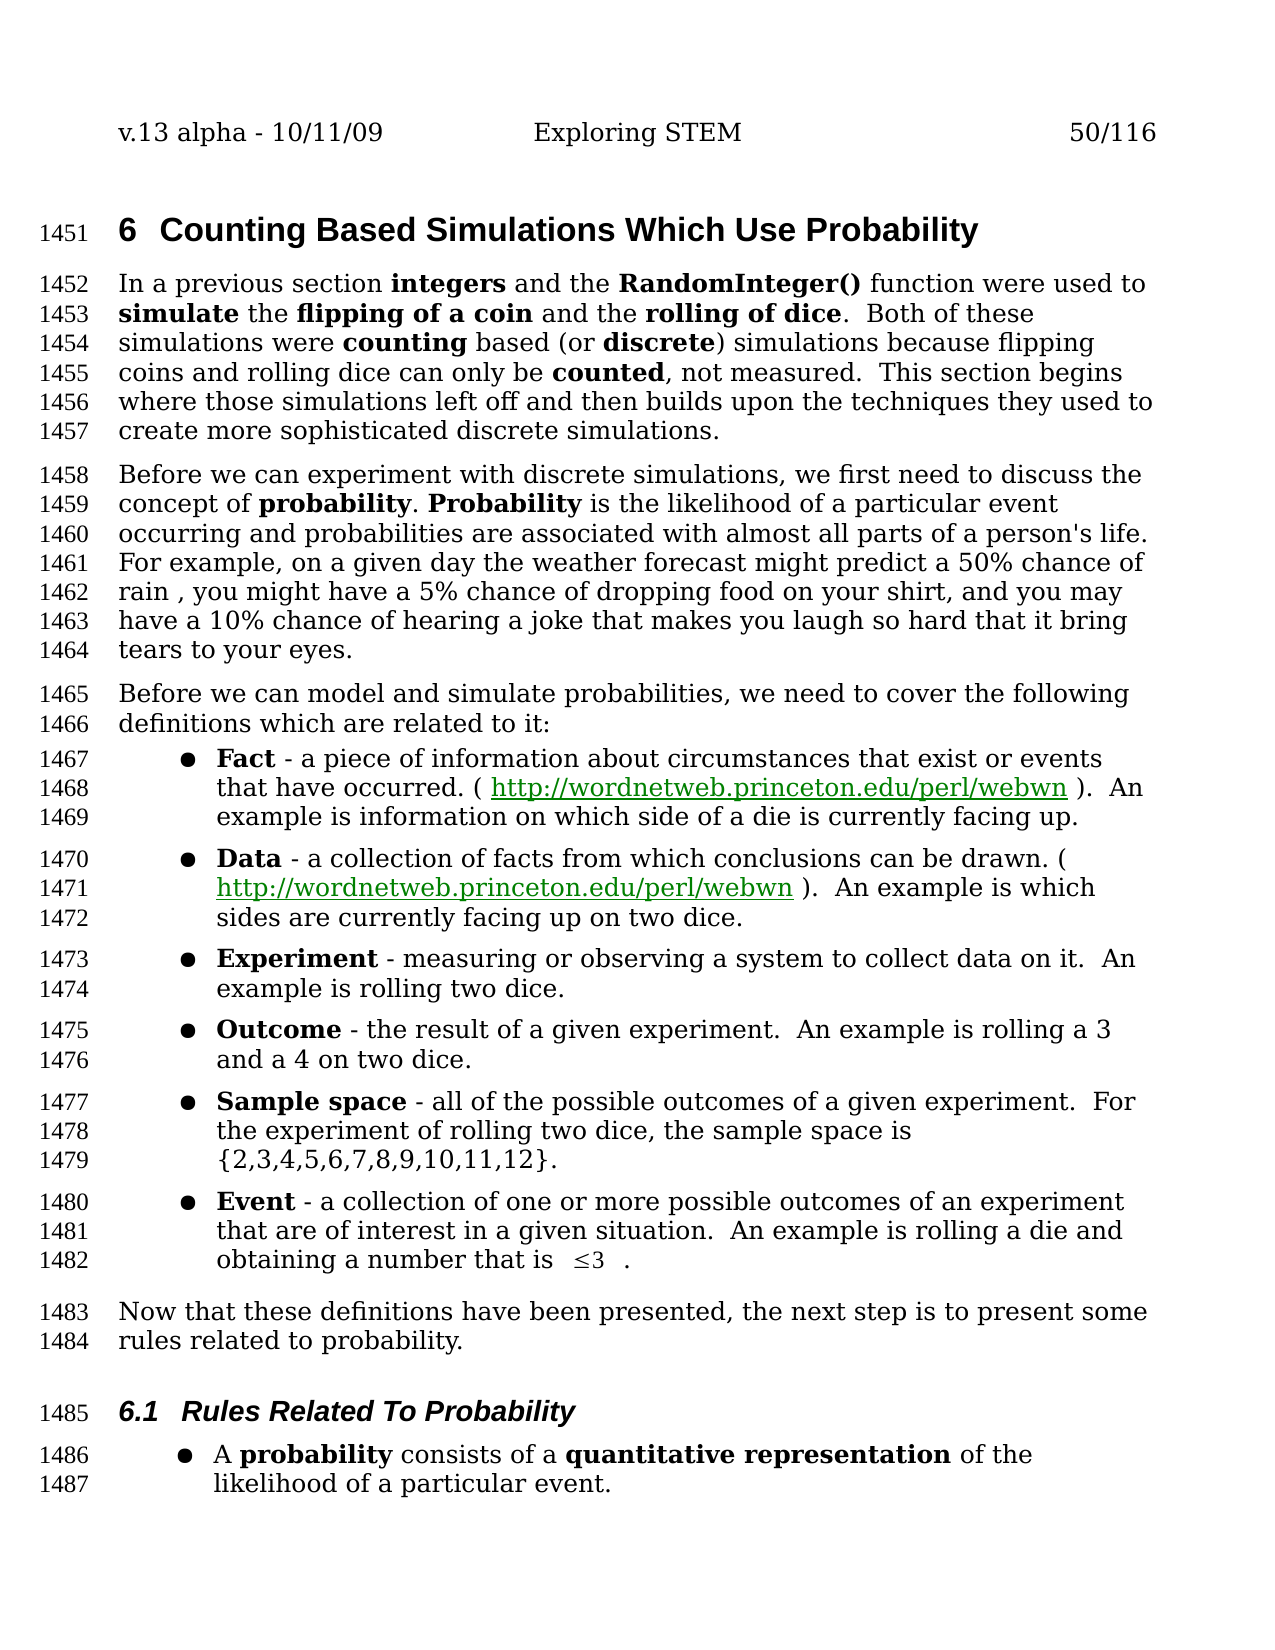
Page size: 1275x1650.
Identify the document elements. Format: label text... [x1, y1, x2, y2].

list Outcome - the result of a given experiment. An example is rolling a 3 and a 4 on two dice. [178, 1015, 1157, 1074]
subtitle Counting Based Simulations Which Use Probability [118, 210, 1157, 248]
list A probability consists of a quantitative representation of the likelihood of a particular event. [175, 1440, 1157, 1498]
subtitle Rules Related To Probability [118, 1394, 1157, 1428]
list Fact - a piece of information about circumstances that exist or events that have occurred. ( http://wordnetweb.princeton.edu/perl/webwn ). An example is information on which side of a die is currently facing up. [178, 744, 1157, 832]
list Sample space - all of the possible outcomes of a given experiment. For the experiment of rolling two dice, the sample space is {2,3,4,5,6,7,8,9,10,11,12}. [178, 1086, 1157, 1174]
text Now that these definitions have been presented, the next step is to present some rules related to probability. [118, 1297, 1157, 1355]
list Experiment - measuring or observing a system to collect data on it. An example is rolling two dice. [178, 944, 1157, 1003]
list Data - a collection of facts from which conclusions can be drawn. ( http://wordnetweb.princeton.edu/perl/webwn ). An example is which sides are currently facing up on two dice. [178, 844, 1157, 932]
text Before we can model and simulate probabilities, we need to cover the following definitions which are related to it: [118, 679, 1157, 738]
text In a previous section integers and the RandomInteger() function were used to simulate the flipping of a coin and the rolling of dice. Both of these simulations were counting based (or discrete) simulations because flipping coins and rolling dice can only be counted, not measured. This section begins where those simulations left off and then builds upon the techniques they used to create more sophisticated discrete simulations. [118, 269, 1157, 445]
text Before we can experiment with discrete simulations, we first need to discuss the concept of probability. Probability is the likelihood of a particular event occurring and probabilities are associated with almost all parts of a person's life. For example, on a given day the weather forecast might predict a 50% chance of rain , you might have a 5% chance of dropping food on your shirt, and you may have a 10% chance of hearing a joke that makes you laugh so hard that it bring tears to your eyes. [118, 460, 1157, 664]
list Event - a collection of one or more possible outcomes of an experiment that are of interest in a given situation. An example is rolling a die and obtaining a number that is. [178, 1187, 1157, 1275]
